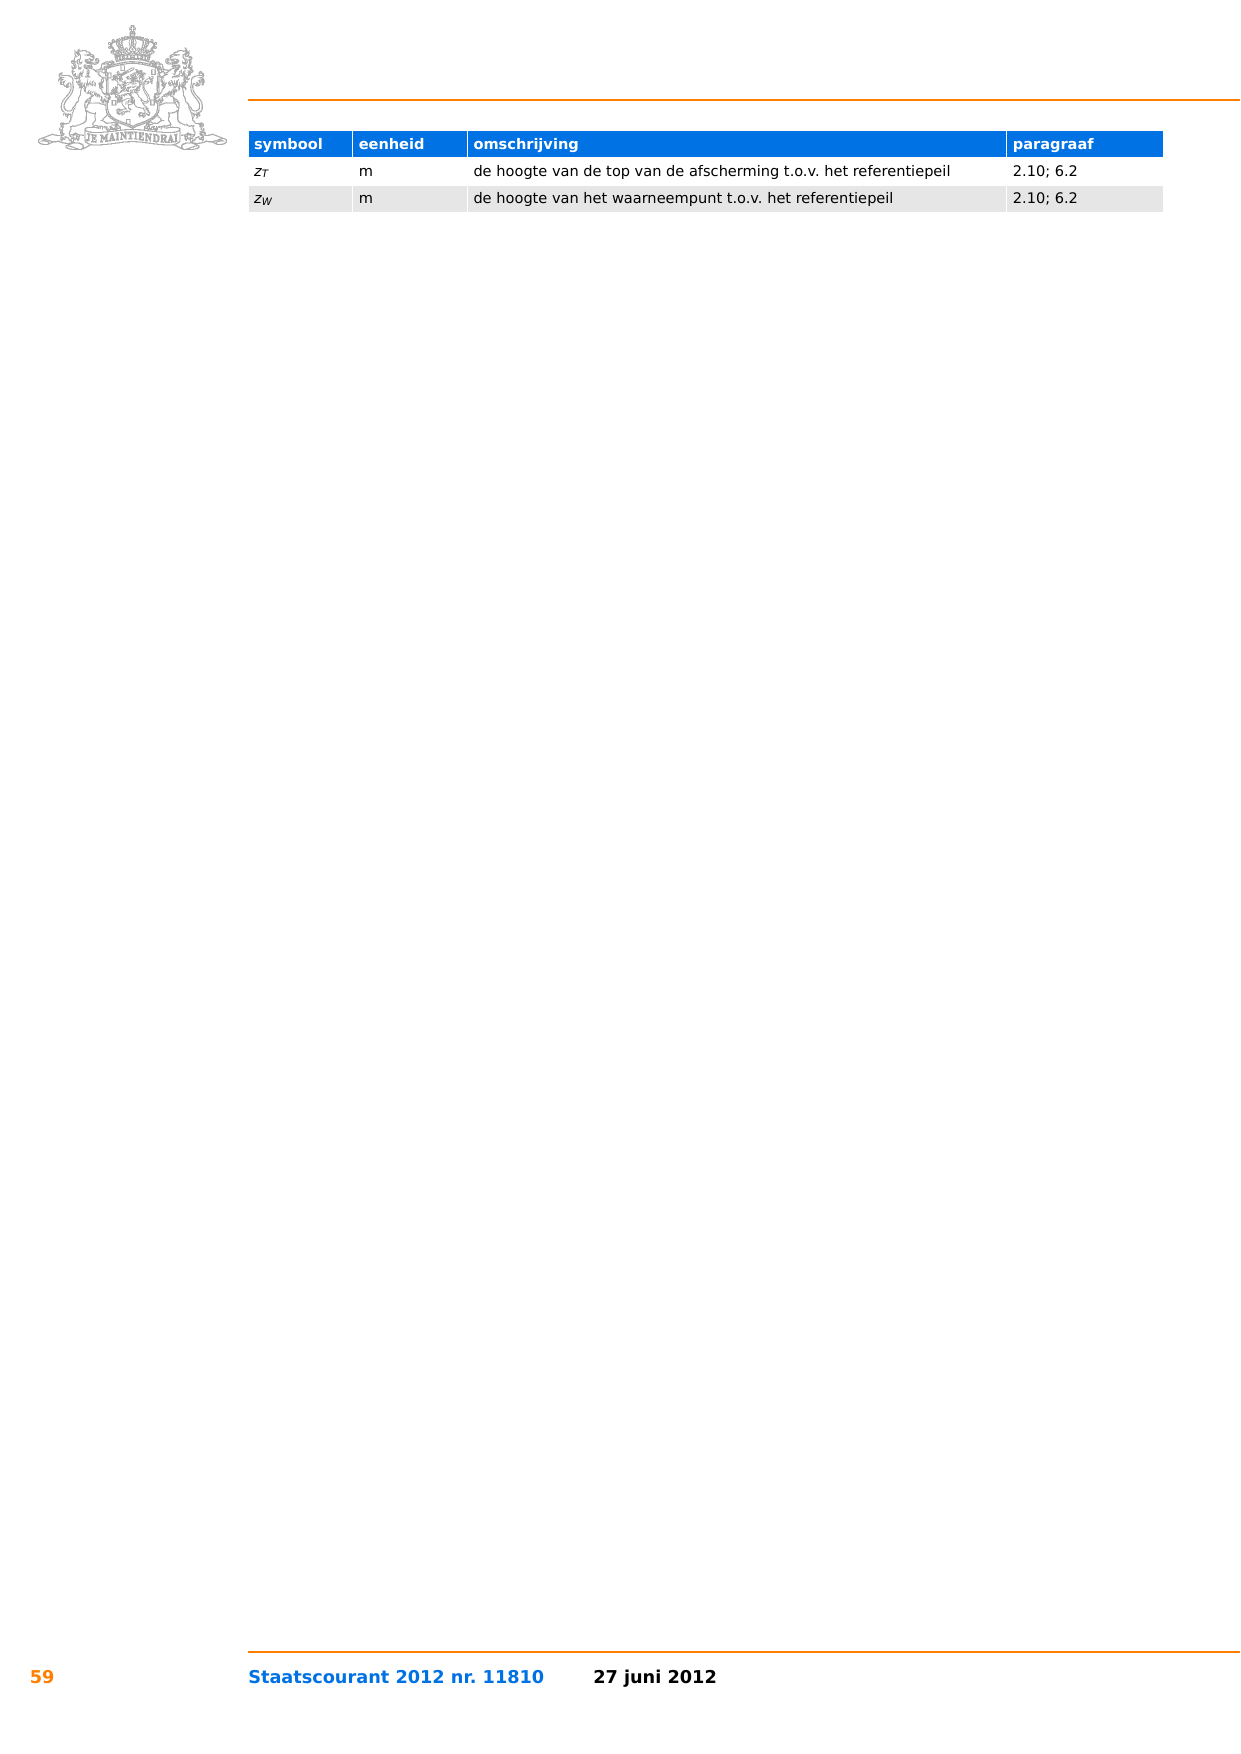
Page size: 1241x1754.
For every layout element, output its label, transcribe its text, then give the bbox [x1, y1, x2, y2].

picture [38, 25, 227, 150]
table_cell m [353, 186, 467, 212]
table_header eenheid [353, 131, 467, 157]
table_header paragraaf [1007, 131, 1163, 157]
table_cell zW [249, 186, 352, 212]
table_cell 2.10; 6.2 [1007, 158, 1163, 185]
table_cell zT [249, 158, 352, 185]
table_cell 2.10; 6.2 [1007, 186, 1163, 212]
table_cell m [353, 158, 467, 185]
table_header symbool [249, 131, 352, 157]
table_header omschrijving [468, 131, 1006, 157]
table_cell de hoogte van het waarneempunt t.o.v. het referentiepeil [468, 186, 1006, 212]
table_cell de hoogte van de top van de afscherming t.o.v. het referentiepeil [468, 158, 1006, 185]
